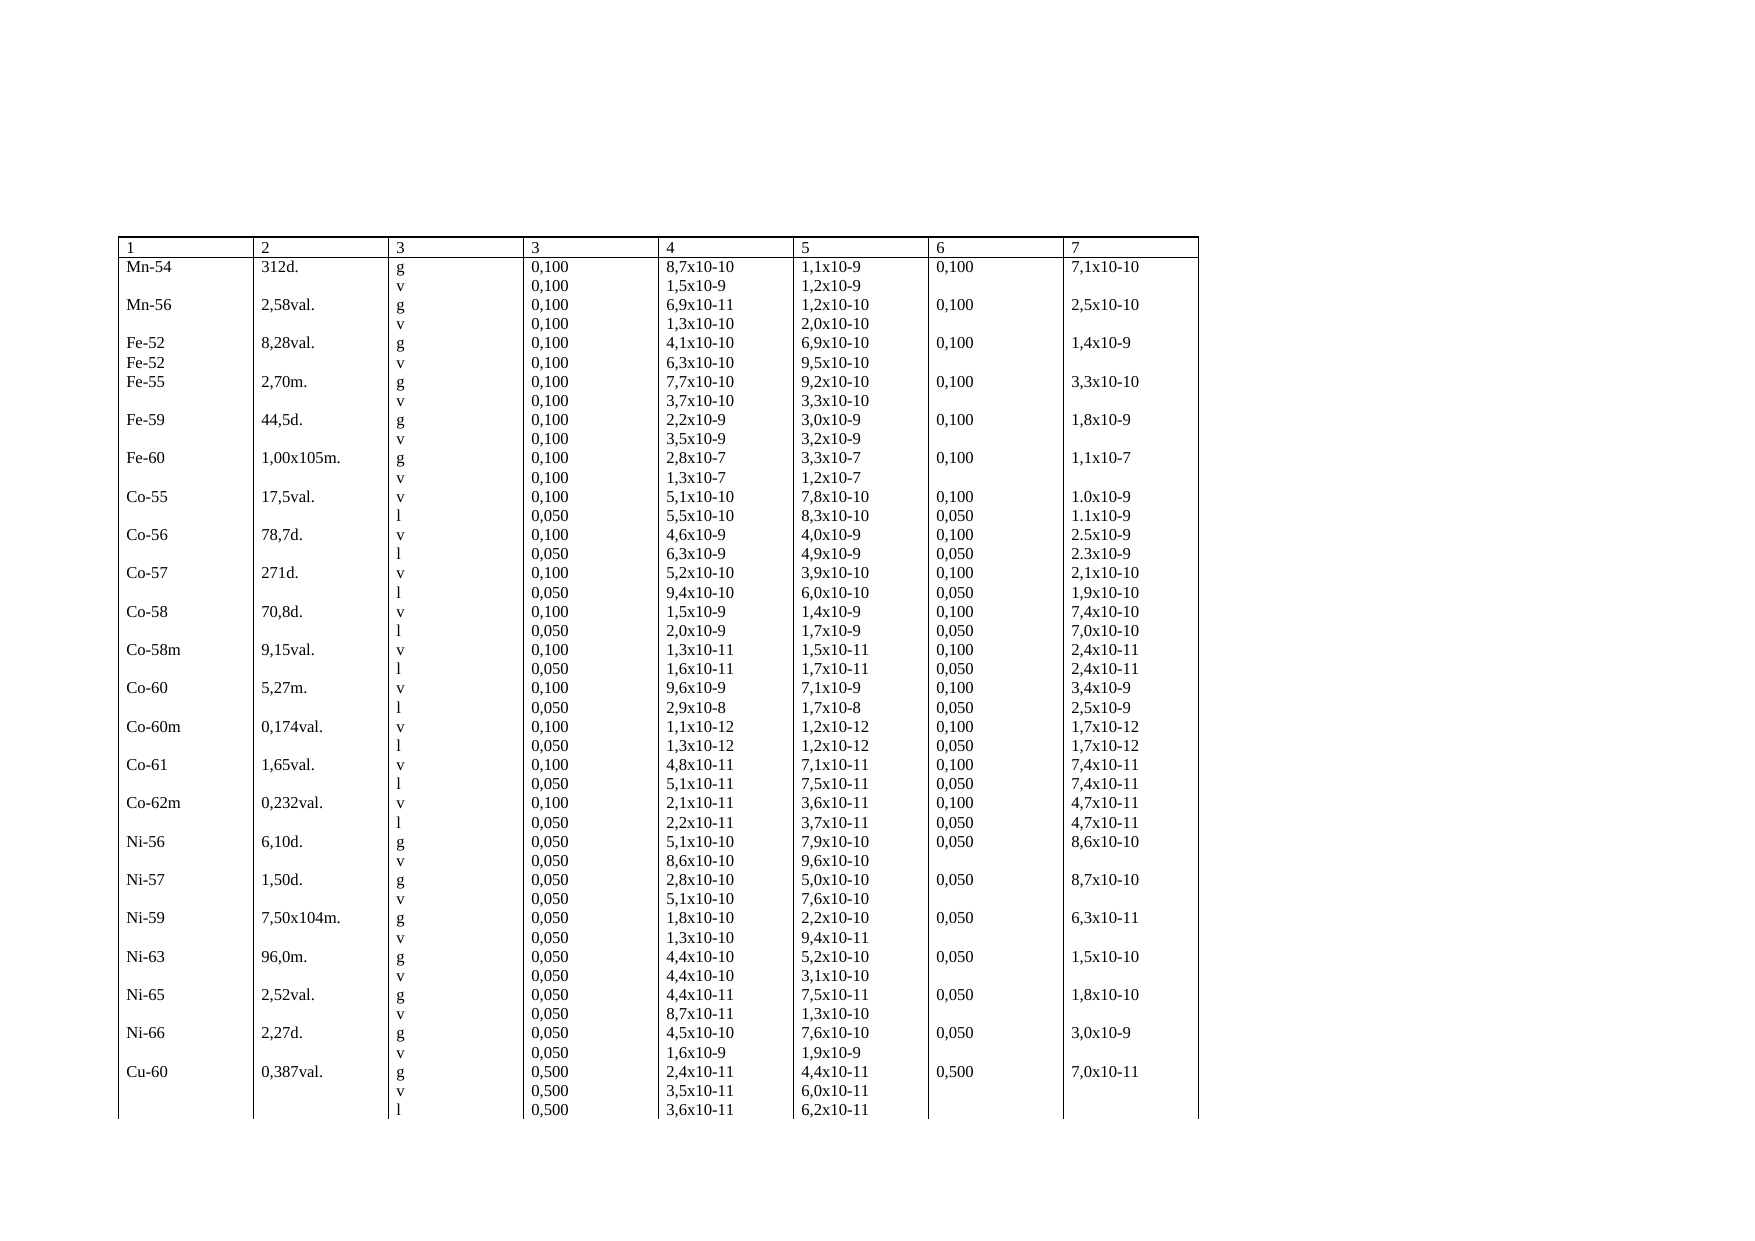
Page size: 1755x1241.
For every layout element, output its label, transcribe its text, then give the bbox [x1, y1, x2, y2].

table_cell Ni-57 [119, 870, 253, 889]
table_cell 2,8x10-7 [659, 448, 793, 467]
table_cell [119, 774, 253, 793]
table_cell 4,9x10-9 [794, 544, 928, 563]
table_cell 0,100 [524, 372, 658, 391]
table_cell [254, 659, 388, 678]
table_cell 2.5x10-9 [1064, 525, 1198, 544]
table_cell 4,4x10-11 [659, 985, 793, 1004]
table_cell 0,050 [929, 832, 1063, 851]
table_cell [254, 621, 388, 640]
table_cell [119, 889, 253, 908]
table_cell 0,100 [524, 563, 658, 582]
table_cell 1,4x10-9 [794, 602, 928, 621]
table_cell 4,7x10-11 [1064, 813, 1198, 832]
table_cell Mn-54 [119, 258, 253, 276]
table_cell Ni-59 [119, 908, 253, 927]
table_cell [119, 276, 253, 295]
table_cell g [389, 295, 523, 314]
table_cell [254, 698, 388, 717]
table_cell 1,6x10-11 [659, 659, 793, 678]
table_cell 2,5x10-9 [1064, 698, 1198, 717]
table_cell [929, 1100, 1063, 1119]
table_cell 0,050 [524, 583, 658, 602]
table_cell 7,6x10-10 [794, 1023, 928, 1042]
table_cell [119, 1081, 253, 1100]
table_cell g [389, 448, 523, 467]
table_header 4 [659, 238, 793, 257]
table_cell g [389, 832, 523, 851]
table_cell [119, 698, 253, 717]
table_cell 1,2x10-12 [794, 736, 928, 755]
table_cell g [389, 870, 523, 889]
table_cell [119, 583, 253, 602]
table_cell 4,0x10-9 [794, 525, 928, 544]
table_cell 6,3x10-10 [659, 353, 793, 372]
table_cell v [389, 487, 523, 506]
table_cell 7,1x10-10 [1064, 258, 1198, 276]
table_cell 5,1x10-10 [659, 889, 793, 908]
table_cell g [389, 410, 523, 429]
table_cell 5,2x10-10 [659, 563, 793, 582]
table_cell 0,174val. [254, 717, 388, 736]
table_cell 3,6x10-11 [794, 793, 928, 812]
table_cell 0,100 [524, 258, 658, 276]
table_cell [119, 659, 253, 678]
table_cell 1,2x10-12 [794, 717, 928, 736]
table_cell 4,7x10-11 [1064, 793, 1198, 812]
table_cell 0,050 [929, 947, 1063, 966]
table_cell 7,8x10-10 [794, 487, 928, 506]
table_cell [1064, 928, 1198, 947]
table_cell [119, 468, 253, 487]
table_cell 0,050 [524, 774, 658, 793]
table_cell Cu-60 [119, 1062, 253, 1081]
table_cell 0,100 [524, 793, 658, 812]
table_cell 2,4x10-11 [1064, 640, 1198, 659]
table_cell 4,1x10-10 [659, 333, 793, 352]
table_cell v [389, 851, 523, 870]
table_cell 0,100 [929, 755, 1063, 774]
table_cell 3,2x10-9 [794, 429, 928, 448]
table_cell 0,050 [524, 870, 658, 889]
table_cell 6,9x10-10 [794, 333, 928, 352]
table_cell [119, 966, 253, 985]
table_cell l [389, 544, 523, 563]
table_cell 0,100 [524, 314, 658, 333]
table_cell l [389, 1100, 523, 1119]
table_cell 4,8x10-11 [659, 755, 793, 774]
table_cell Fe-52 [119, 353, 253, 372]
table_cell 1,4x10-9 [1064, 333, 1198, 352]
table_cell g [389, 258, 523, 276]
table_cell 3,6x10-11 [659, 1100, 793, 1119]
table_cell 0,100 [524, 468, 658, 487]
table_cell 0,050 [929, 583, 1063, 602]
table_cell 0,050 [524, 947, 658, 966]
table_cell 0,100 [929, 640, 1063, 659]
table_cell v [389, 793, 523, 812]
table_cell [929, 1081, 1063, 1100]
table_cell Co-60 [119, 678, 253, 697]
table_cell g [389, 985, 523, 1004]
table_cell g [389, 1062, 523, 1081]
table_cell Ni-65 [119, 985, 253, 1004]
table_cell 1,7x10-8 [794, 698, 928, 717]
table_cell l [389, 506, 523, 525]
table_cell [119, 1100, 253, 1119]
table_cell [254, 353, 388, 372]
table_cell [1064, 851, 1198, 870]
table_cell 0,050 [524, 889, 658, 908]
table_cell 0,100 [524, 333, 658, 352]
table_cell 9,4x10-11 [794, 928, 928, 947]
table_cell 7,9x10-10 [794, 832, 928, 851]
table_cell 1,6x10-9 [659, 1043, 793, 1062]
table_cell 5,1x10-11 [659, 774, 793, 793]
table_cell v [389, 429, 523, 448]
table_cell [254, 889, 388, 908]
table_cell 2,0x10-10 [794, 314, 928, 333]
table_cell g [389, 947, 523, 966]
table_cell l [389, 774, 523, 793]
table_cell 2,58val. [254, 295, 388, 314]
table_cell g [389, 333, 523, 352]
table_cell 0,050 [524, 908, 658, 927]
table_cell [254, 544, 388, 563]
table_cell [929, 966, 1063, 985]
table_cell 4,6x10-9 [659, 525, 793, 544]
table_cell 0,050 [929, 774, 1063, 793]
table_cell 3,1x10-10 [794, 966, 928, 985]
table_cell Fe-60 [119, 448, 253, 467]
table_cell 1,9x10-9 [794, 1043, 928, 1062]
table_cell v [389, 640, 523, 659]
table_header 6 [929, 238, 1063, 257]
table_cell 2,5x10-10 [1064, 295, 1198, 314]
table_cell 1,2x10-7 [794, 468, 928, 487]
table_cell l [389, 621, 523, 640]
table_cell Co-58m [119, 640, 253, 659]
table_cell 1,3x10-10 [794, 1004, 928, 1023]
table_cell [254, 429, 388, 448]
table_cell [929, 889, 1063, 908]
table_cell 0,100 [524, 602, 658, 621]
table_cell 1,00x105m. [254, 448, 388, 467]
table_cell 9,6x10-9 [659, 678, 793, 697]
table_cell 7,5x10-11 [794, 774, 928, 793]
table_cell 7,6x10-10 [794, 889, 928, 908]
table_cell 78,7d. [254, 525, 388, 544]
table_cell 0,100 [929, 487, 1063, 506]
table_cell 0,100 [929, 372, 1063, 391]
table_cell 0,500 [524, 1081, 658, 1100]
table_header 2 [254, 238, 388, 257]
table_cell [119, 314, 253, 333]
table_cell l [389, 659, 523, 678]
table_cell 0,050 [929, 736, 1063, 755]
table_cell 0,100 [524, 448, 658, 467]
table_cell v [389, 1004, 523, 1023]
table_cell 271d. [254, 563, 388, 582]
table_cell [254, 1081, 388, 1100]
table_cell 2,70m. [254, 372, 388, 391]
table_cell 3,0x10-9 [794, 410, 928, 429]
table_cell 0,050 [524, 1004, 658, 1023]
table_cell Ni-63 [119, 947, 253, 966]
table_cell [254, 1004, 388, 1023]
table_cell 1,3x10-12 [659, 736, 793, 755]
table_cell 0,050 [929, 870, 1063, 889]
table_cell 8,6x10-10 [1064, 832, 1198, 851]
table_cell 0,050 [524, 506, 658, 525]
table_cell 0,050 [524, 1023, 658, 1042]
table_cell 7,0x10-11 [1064, 1062, 1198, 1081]
table_cell 0,050 [929, 659, 1063, 678]
table_cell v [389, 276, 523, 295]
table_cell 3,7x10-11 [794, 813, 928, 832]
table_cell 0,050 [524, 966, 658, 985]
table_cell 0,050 [929, 506, 1063, 525]
table_cell Co-61 [119, 755, 253, 774]
table_cell 0,050 [524, 698, 658, 717]
table_cell 0,050 [929, 698, 1063, 717]
table_cell [1064, 429, 1198, 448]
table_cell 0,100 [524, 276, 658, 295]
table_cell 5,0x10-10 [794, 870, 928, 889]
table_header 1 [119, 238, 253, 257]
table_cell 3,0x10-9 [1064, 1023, 1198, 1042]
table_cell 3,3x10-7 [794, 448, 928, 467]
table_cell v [389, 928, 523, 947]
table_cell [1064, 1081, 1198, 1100]
table_cell 2,1x10-10 [1064, 563, 1198, 582]
table_cell 0,100 [524, 640, 658, 659]
table_cell 1,7x10-12 [1064, 736, 1198, 755]
table_cell 0,100 [929, 333, 1063, 352]
table_cell 0,100 [524, 353, 658, 372]
table_cell [929, 429, 1063, 448]
table_cell 0,100 [929, 258, 1063, 276]
table_cell 0,100 [524, 717, 658, 736]
table_cell l [389, 736, 523, 755]
table_cell Co-60m [119, 717, 253, 736]
table_cell 0,050 [524, 544, 658, 563]
table_cell v [389, 1043, 523, 1062]
table_cell 1,1x10-12 [659, 717, 793, 736]
table_cell Fe-59 [119, 410, 253, 429]
table_cell [254, 813, 388, 832]
table_cell Co-57 [119, 563, 253, 582]
table_cell 7,4x10-11 [1064, 755, 1198, 774]
table_cell 0,100 [524, 410, 658, 429]
table_cell Fe-52 [119, 333, 253, 352]
table_cell [119, 391, 253, 410]
table_cell 0,050 [929, 544, 1063, 563]
table_cell [929, 1004, 1063, 1023]
table_cell 0,100 [929, 563, 1063, 582]
table_cell 8,7x10-10 [1064, 870, 1198, 889]
table_cell [1064, 391, 1198, 410]
table_header 3 [389, 238, 523, 257]
table_cell 2,8x10-10 [659, 870, 793, 889]
table_cell 3,3x10-10 [794, 391, 928, 410]
table_cell 17,5val. [254, 487, 388, 506]
table_cell [929, 928, 1063, 947]
table_cell [254, 314, 388, 333]
table_cell 96,0m. [254, 947, 388, 966]
table_cell 312d. [254, 258, 388, 276]
table_cell 6,3x10-9 [659, 544, 793, 563]
table_cell 0,100 [524, 678, 658, 697]
table_cell 0,050 [929, 1023, 1063, 1042]
table_cell 0,232val. [254, 793, 388, 812]
table_cell [119, 544, 253, 563]
table_cell 70,8d. [254, 602, 388, 621]
table_cell 1,7x10-9 [794, 621, 928, 640]
table_cell 7,50x104m. [254, 908, 388, 927]
table_cell 0,050 [524, 659, 658, 678]
table_cell 8,3x10-10 [794, 506, 928, 525]
table_header 7 [1064, 238, 1198, 257]
table_cell 1,7x10-11 [794, 659, 928, 678]
table_cell Co-62m [119, 793, 253, 812]
table_cell Fe-55 [119, 372, 253, 391]
table_cell 2,9x10-8 [659, 698, 793, 717]
table_cell 2,0x10-9 [659, 621, 793, 640]
table_cell 9,2x10-10 [794, 372, 928, 391]
table_cell 0,500 [929, 1062, 1063, 1081]
table_cell 2.3x10-9 [1064, 544, 1198, 563]
table_cell 0,050 [524, 736, 658, 755]
table_cell 0,100 [929, 525, 1063, 544]
table_cell 1,5x10-11 [794, 640, 928, 659]
table_cell 0,100 [929, 717, 1063, 736]
table_cell [254, 391, 388, 410]
table_cell g [389, 1023, 523, 1042]
table_cell [119, 506, 253, 525]
table_cell 2,52val. [254, 985, 388, 1004]
table_cell 8,6x10-10 [659, 851, 793, 870]
table_cell 5,27m. [254, 678, 388, 697]
table_cell 1,5x10-9 [659, 602, 793, 621]
table_cell [929, 314, 1063, 333]
table_cell 0,387val. [254, 1062, 388, 1081]
table_cell [254, 736, 388, 755]
table_cell [254, 774, 388, 793]
table_cell [1064, 314, 1198, 333]
table_cell 0,100 [929, 295, 1063, 314]
table_cell v [389, 314, 523, 333]
table_cell 1.1x10-9 [1064, 506, 1198, 525]
table_cell 6,0x10-10 [794, 583, 928, 602]
table_cell v [389, 468, 523, 487]
table_cell v [389, 755, 523, 774]
table_header 5 [794, 238, 928, 257]
table_cell 4,4x10-10 [659, 966, 793, 985]
table_cell [254, 1100, 388, 1119]
table_cell Ni-56 [119, 832, 253, 851]
table_cell 1,2x10-10 [794, 295, 928, 314]
table_cell 6,9x10-11 [659, 295, 793, 314]
table_cell g [389, 908, 523, 927]
table_cell 0,050 [929, 813, 1063, 832]
table_cell 2,27d. [254, 1023, 388, 1042]
table_cell v [389, 717, 523, 736]
table_cell v [389, 889, 523, 908]
table_cell 2,2x10-10 [794, 908, 928, 927]
table_cell [929, 1043, 1063, 1062]
table_cell 6,3x10-11 [1064, 908, 1198, 927]
table_cell 44,5d. [254, 410, 388, 429]
table_cell 7,4x10-11 [1064, 774, 1198, 793]
table_cell [929, 353, 1063, 372]
table_cell 1,1x10-7 [1064, 448, 1198, 467]
table_cell 0,100 [524, 295, 658, 314]
table_cell [119, 736, 253, 755]
table_cell 7,4x10-10 [1064, 602, 1198, 621]
table_cell 0,100 [524, 487, 658, 506]
table_cell 7,7x10-10 [659, 372, 793, 391]
table_cell 1,65val. [254, 755, 388, 774]
table_cell 0,050 [524, 832, 658, 851]
table_cell 7,0x10-10 [1064, 621, 1198, 640]
table_cell 0,050 [524, 813, 658, 832]
table_cell [254, 583, 388, 602]
table_cell 4,5x10-10 [659, 1023, 793, 1042]
table_cell v [389, 563, 523, 582]
table_cell [119, 928, 253, 947]
table_cell 1,3x10-7 [659, 468, 793, 487]
table_cell 7,1x10-11 [794, 755, 928, 774]
table_cell 9,5x10-10 [794, 353, 928, 372]
table_cell 3,5x10-9 [659, 429, 793, 448]
table_cell [254, 276, 388, 295]
table_cell v [389, 1081, 523, 1100]
table_cell v [389, 602, 523, 621]
table_cell 0,100 [929, 410, 1063, 429]
table_cell 3,4x10-9 [1064, 678, 1198, 697]
table_cell 3,5x10-11 [659, 1081, 793, 1100]
table_cell [929, 468, 1063, 487]
table_cell 1,1x10-9 [794, 258, 928, 276]
table_cell 2,4x10-11 [1064, 659, 1198, 678]
table_cell [929, 851, 1063, 870]
table_cell [1064, 468, 1198, 487]
table_cell 1,8x10-10 [659, 908, 793, 927]
table_cell Ni-66 [119, 1023, 253, 1042]
table_cell g [389, 372, 523, 391]
table_cell 0,050 [929, 621, 1063, 640]
table_cell [254, 851, 388, 870]
table_cell v [389, 966, 523, 985]
table_cell 1,5x10-10 [1064, 947, 1198, 966]
table_cell 1,8x10-9 [1064, 410, 1198, 429]
table_cell 9,6x10-10 [794, 851, 928, 870]
table_cell 4,4x10-11 [794, 1062, 928, 1081]
table_cell v [389, 678, 523, 697]
table_cell 0,050 [524, 621, 658, 640]
table_cell [119, 621, 253, 640]
table_cell Co-56 [119, 525, 253, 544]
table_cell 2,2x10-9 [659, 410, 793, 429]
table_cell 0,100 [929, 678, 1063, 697]
table_cell 0,500 [524, 1100, 658, 1119]
table_cell [254, 468, 388, 487]
table_cell 3,7x10-10 [659, 391, 793, 410]
table_cell 7,1x10-9 [794, 678, 928, 697]
table_cell 0,050 [929, 908, 1063, 927]
table_cell [1064, 276, 1198, 295]
table_cell 0,100 [929, 602, 1063, 621]
table_header 3 [524, 238, 658, 257]
table_cell 0,100 [929, 793, 1063, 812]
table_cell v [389, 525, 523, 544]
table_cell 5,1x10-10 [659, 832, 793, 851]
table_cell [119, 1043, 253, 1062]
table_cell [254, 928, 388, 947]
table_cell [1064, 1004, 1198, 1023]
table_cell 0,100 [524, 391, 658, 410]
table_cell [254, 506, 388, 525]
table_cell 0,050 [524, 985, 658, 1004]
table_cell 5,1x10-10 [659, 487, 793, 506]
table_cell 1,2x10-9 [794, 276, 928, 295]
table_cell 0,050 [524, 851, 658, 870]
table_cell [119, 851, 253, 870]
table_cell 0,100 [524, 429, 658, 448]
table_cell l [389, 583, 523, 602]
table_cell [1064, 1100, 1198, 1119]
table_cell 0,050 [524, 928, 658, 947]
table_cell Co-58 [119, 602, 253, 621]
table_cell [1064, 1043, 1198, 1062]
table_cell v [389, 391, 523, 410]
table_cell [254, 966, 388, 985]
table_cell 8,7x10-10 [659, 258, 793, 276]
table_cell 1,3x10-11 [659, 640, 793, 659]
table_cell [1064, 889, 1198, 908]
table_cell [119, 813, 253, 832]
table_cell 1,50d. [254, 870, 388, 889]
table_cell 1,7x10-12 [1064, 717, 1198, 736]
table_cell 3,9x10-10 [794, 563, 928, 582]
table_cell 9,4x10-10 [659, 583, 793, 602]
table_cell 5,5x10-10 [659, 506, 793, 525]
table_cell 4,4x10-10 [659, 947, 793, 966]
table_cell [929, 276, 1063, 295]
table_cell l [389, 813, 523, 832]
table_cell l [389, 698, 523, 717]
table_cell 6,10d. [254, 832, 388, 851]
table_cell 1,3x10-10 [659, 928, 793, 947]
table_cell Co-55 [119, 487, 253, 506]
table_cell 1,5x10-9 [659, 276, 793, 295]
table_cell [119, 1004, 253, 1023]
table_cell [1064, 966, 1198, 985]
table_cell Mn-56 [119, 295, 253, 314]
table_cell 2,2x10-11 [659, 813, 793, 832]
table_cell 0,100 [524, 525, 658, 544]
table_cell 0,050 [929, 985, 1063, 1004]
table_cell 1,8x10-10 [1064, 985, 1198, 1004]
table_cell [1064, 353, 1198, 372]
table_cell 2,1x10-11 [659, 793, 793, 812]
table_cell 6,0x10-11 [794, 1081, 928, 1100]
table_cell 5,2x10-10 [794, 947, 928, 966]
table_cell v [389, 353, 523, 372]
table_cell 7,5x10-11 [794, 985, 928, 1004]
table_cell [119, 429, 253, 448]
table_cell 1.0x10-9 [1064, 487, 1198, 506]
table_cell 0,100 [524, 755, 658, 774]
table_cell [254, 1043, 388, 1062]
table_cell 0,500 [524, 1062, 658, 1081]
table_cell 0,100 [929, 448, 1063, 467]
table_cell 9,15val. [254, 640, 388, 659]
table_cell 3,3x10-10 [1064, 372, 1198, 391]
table_cell 8,28val. [254, 333, 388, 352]
table_cell 1,9x10-10 [1064, 583, 1198, 602]
table_cell 6,2x10-11 [794, 1100, 928, 1119]
table_cell [929, 391, 1063, 410]
table_cell 2,4x10-11 [659, 1062, 793, 1081]
table_cell 0,050 [524, 1043, 658, 1062]
table_cell 1,3x10-10 [659, 314, 793, 333]
table_cell 8,7x10-11 [659, 1004, 793, 1023]
